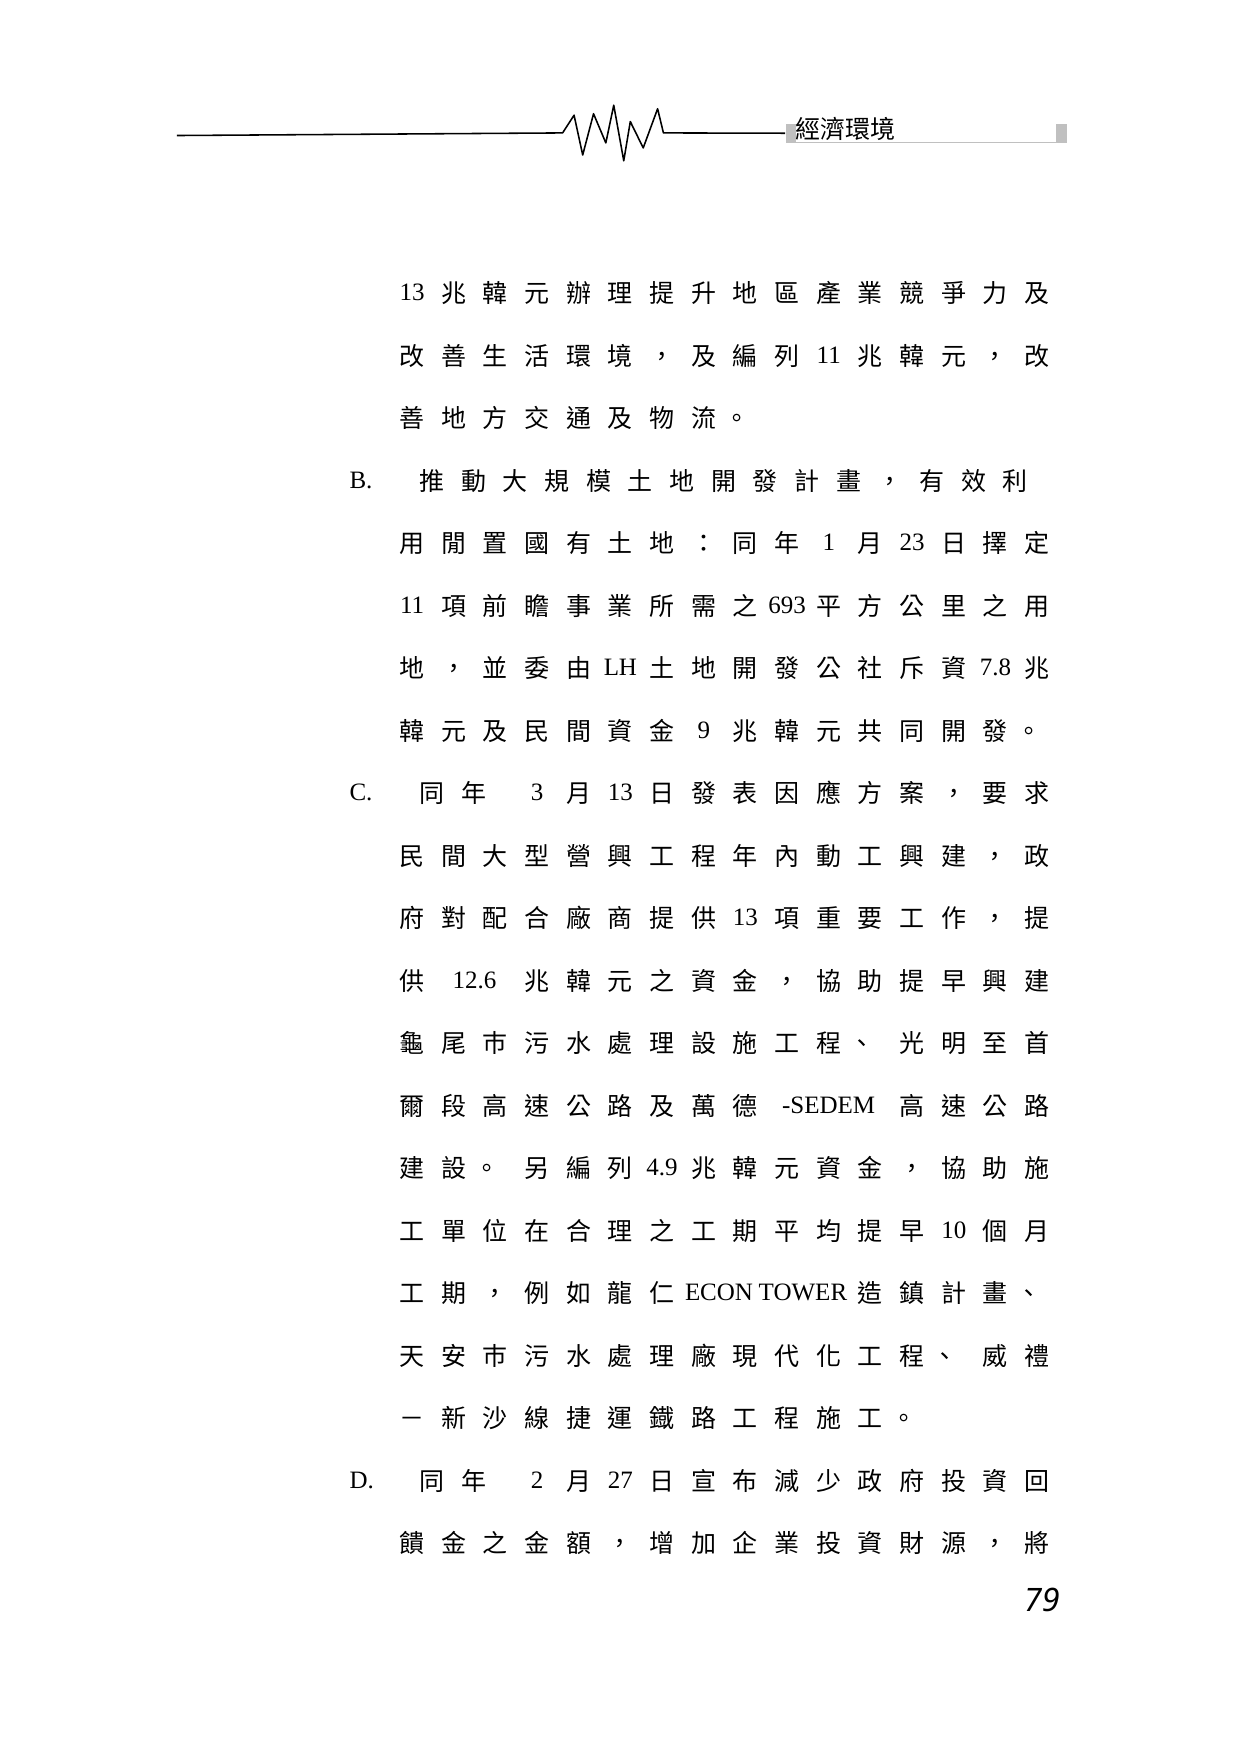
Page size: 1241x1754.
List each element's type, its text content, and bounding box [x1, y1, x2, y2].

text 13兆韓元辦理提升地區產業競爭力及改善生活環境，及編列11兆韓元，改善地方交通及物流。 [330, 250, 1058, 438]
text D. 同年2月27日宣布減少政府投資回饋金之金額，增加企業投資財源，將 [330, 1438, 1058, 1563]
text C. 同年3月13日發表因應方案，要求民間大型營興工程年內動工興建，政府對配合廠商提供13項重要工作，提供12.6兆韓元之資金，協助提早興建龜尾巿污水處理設施工程、光明至首爾段高速公路及萬德-SEDEM高速公路建設。另編列4.9兆韓元資金，協助施工單位在合理之工期平均提早10個月工期，例如龍仁ECON TOWER造鎮計畫、天安巿污水處理廠現代化工程、威禮－新沙線捷運鐡路工程施工。 [330, 750, 1058, 1438]
text B. 推動大規模土地開發計畫，有效利用閒置國有土地：同年1月23日擇定11項前瞻事業所需之693平方公里之用地，並委由LH土地開發公社斥資7.8兆韓元及民間資金9兆韓元共同開發。 [330, 438, 1058, 750]
